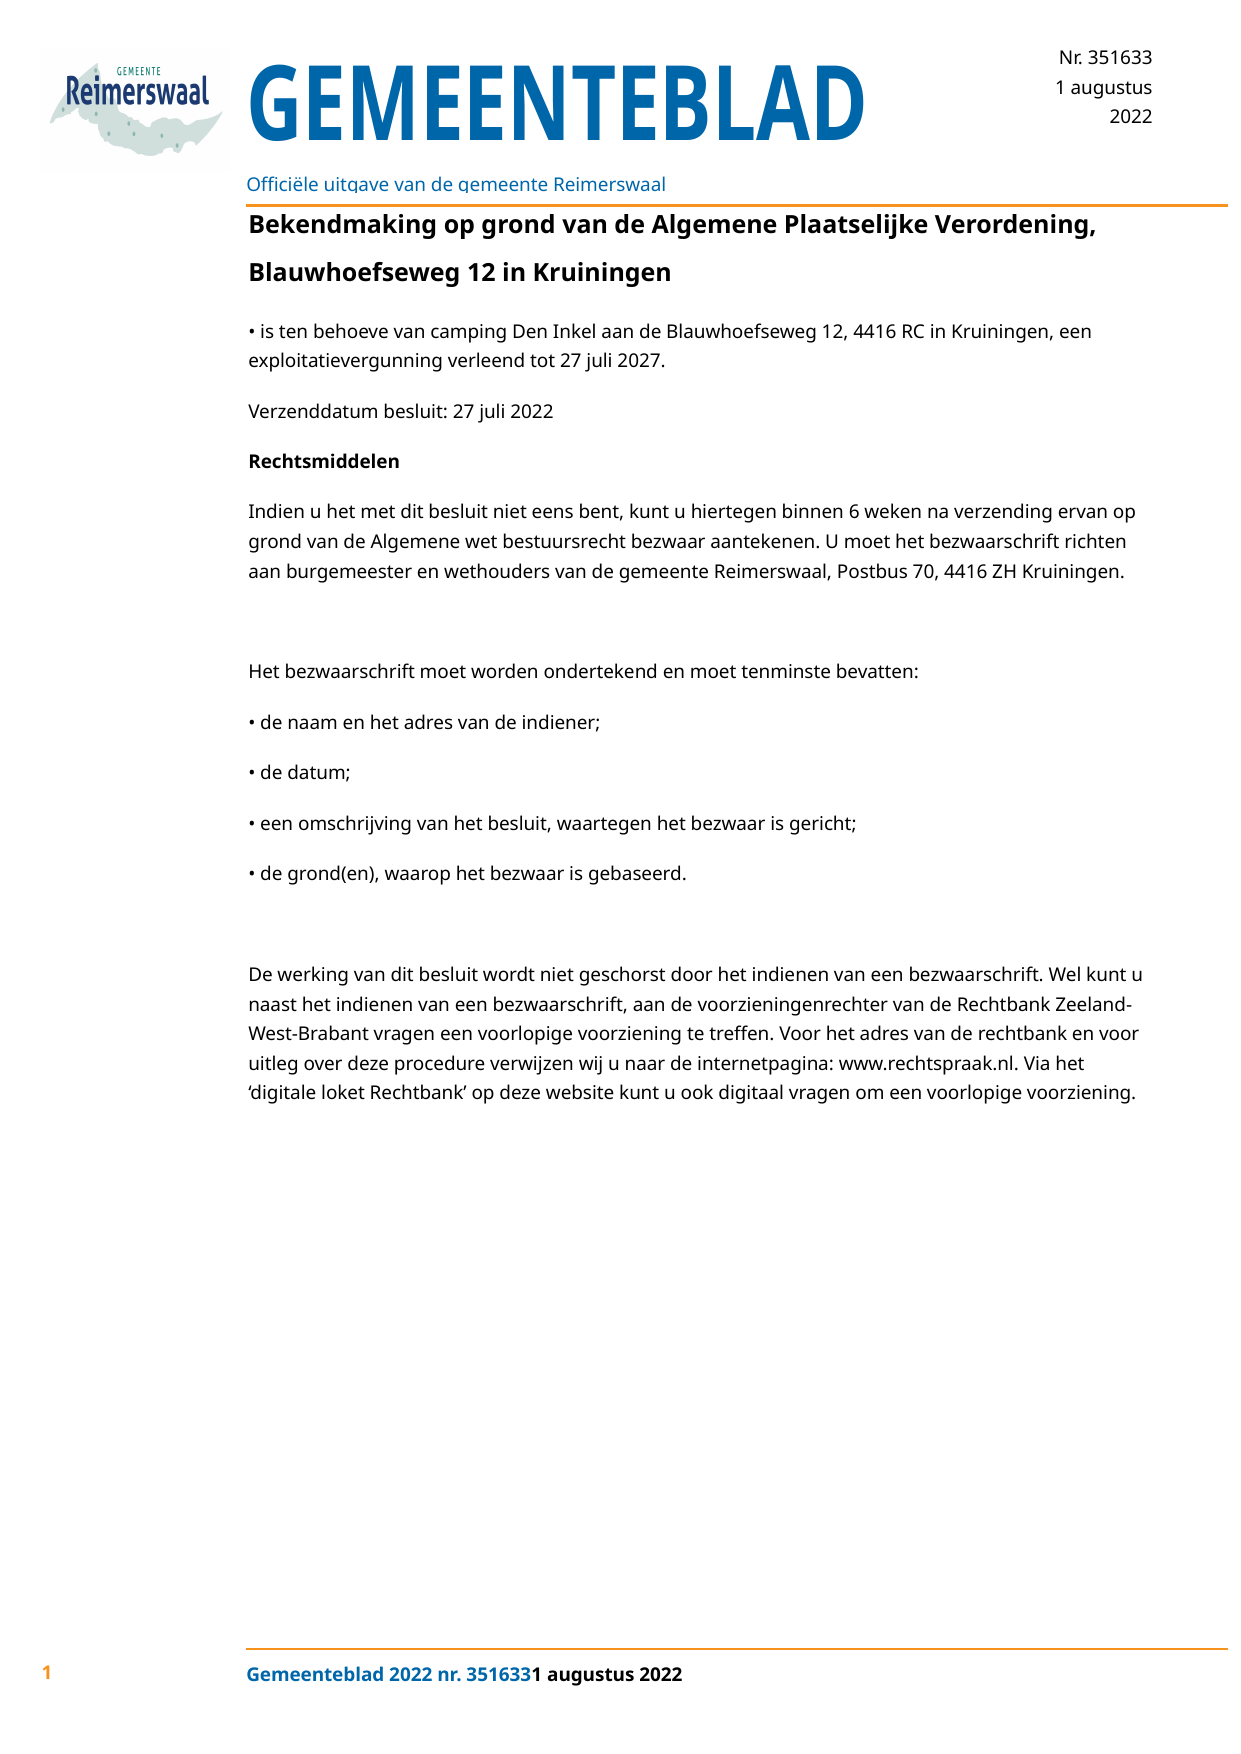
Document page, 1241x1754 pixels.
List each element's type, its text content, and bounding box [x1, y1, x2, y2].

text Bekendmaking op grond van de Algemene Plaatselijke Verordening, Blauwhoefseweg 12 in Kruiningen [248, 207, 1152, 288]
text • is ten behoeve van camping Den Inkel aan de Blauwhoefseweg 12, 4416 RC in Kruiningen, een exploitatievergunning verleend tot 27 juli 2027. [248, 318, 1152, 373]
text • een omschrijving van het besluit, waartegen het bezwaar is gericht; [248, 810, 1152, 836]
text Rechtsmiddelen [248, 448, 1152, 474]
text • de naam en het adres van de indiener; [248, 709, 1152, 735]
text Het bezwaarschrift moet worden ondertekend en moet tenminste bevatten: [248, 659, 1152, 684]
text Indien u het met dit besluit niet eens bent, kunt u hiertegen binnen 6 weken na verzending ervan op grond van de Algemene wet bestuursrecht bezwaar aantekenen. U moet het bezwaarschrift richten aan burgemeester en wethouders van de gemeente Reimerswaal, Postbus 70, 4416 ZH Kruiningen. [248, 499, 1152, 584]
text • de datum; [248, 759, 1152, 785]
picture [41, 47, 231, 172]
text • de grond(en), waarop het bezwaar is gebaseerd. [248, 860, 1152, 886]
text De werking van dit besluit wordt niet geschorst door het indienen van een bezwaarschrift. Wel kunt u naast het indienen van een bezwaarschrift, aan de voorzieningenrechter van de Rechtbank Zeeland-West-Brabant vragen een voorlopige voorziening te treffen. Voor het adres van de rechtbank en voor uitleg over deze procedure verwijzen wij u naar de internetpagina: www.rechtspraak.nl. Via het ‘digitale loket Rechtbank’ op deze website kunt u ook digitaal vragen om een voorlopige voorziening. [248, 961, 1152, 1105]
text Verzenddatum besluit: ‎27 juli 2022 [248, 398, 1152, 424]
